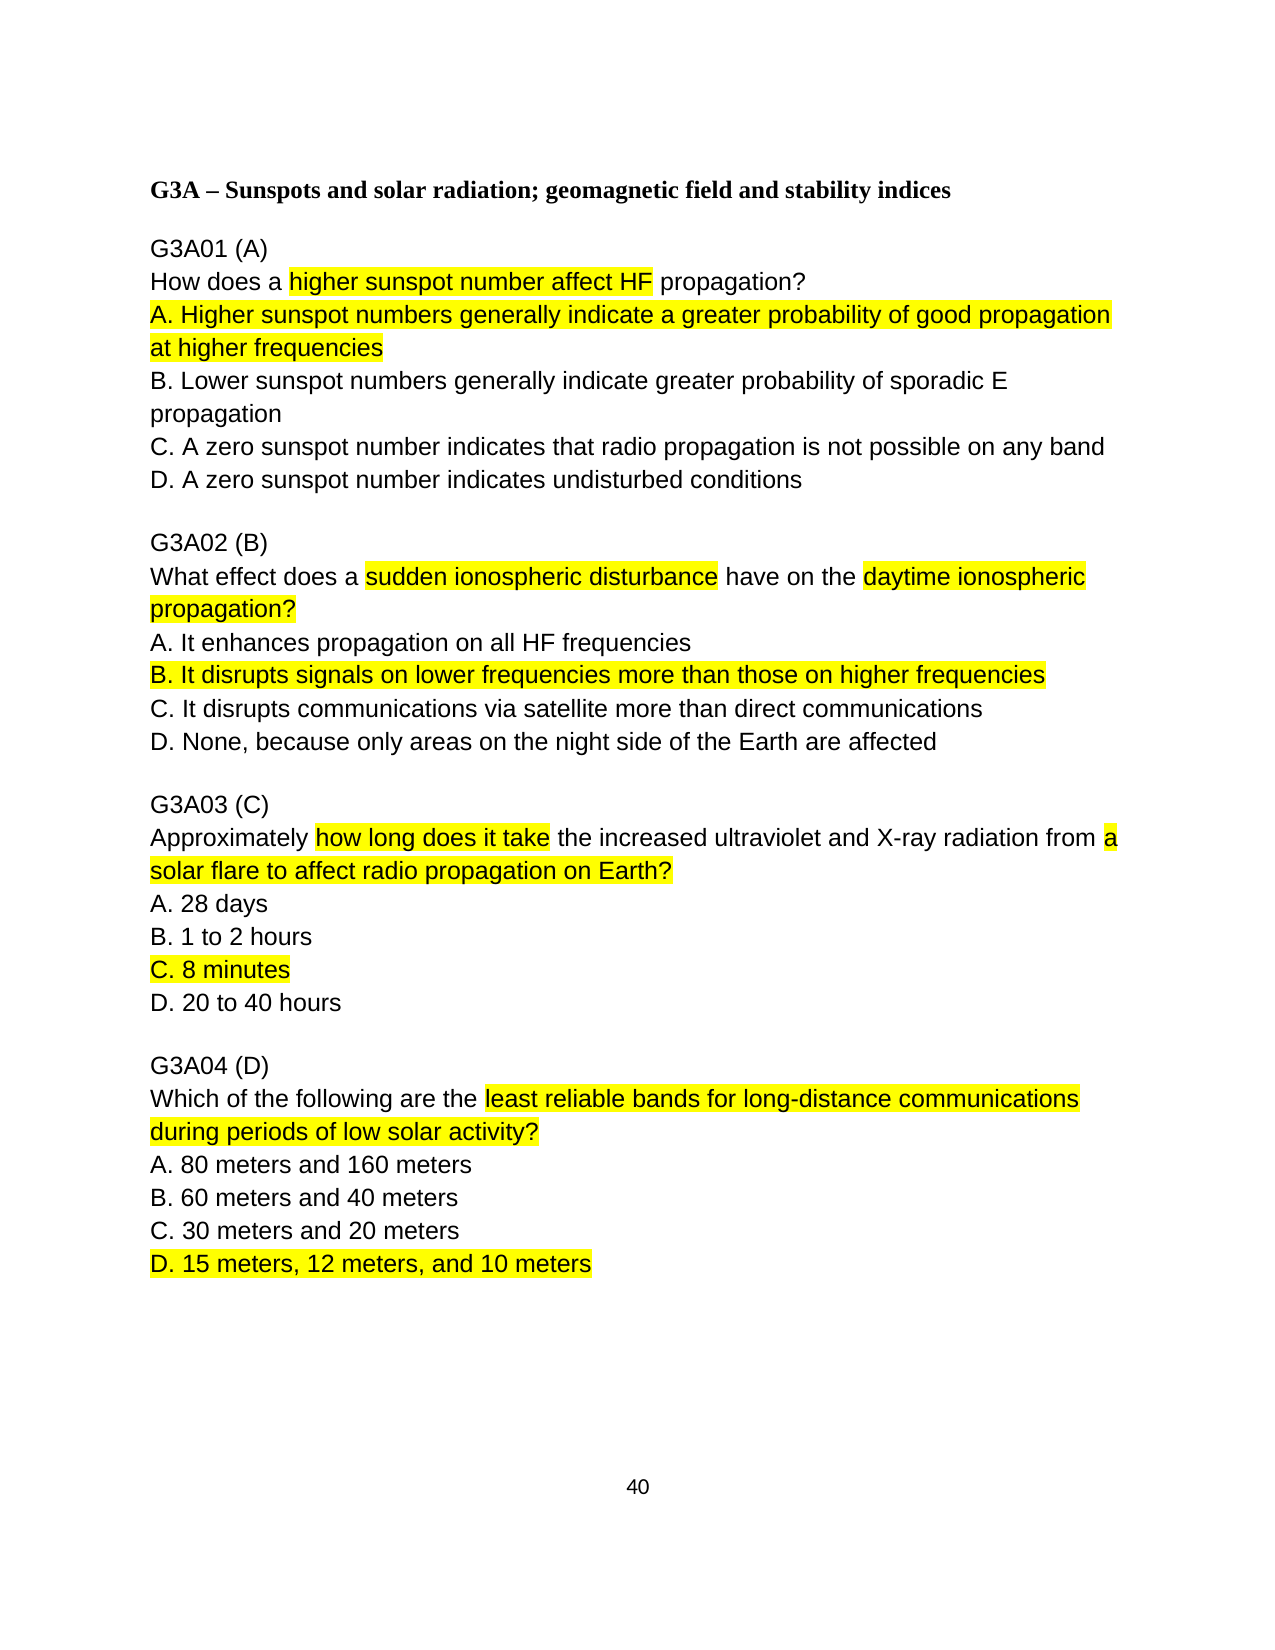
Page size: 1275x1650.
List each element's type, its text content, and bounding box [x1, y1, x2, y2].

text G3A03 (C) Approximately how long does it take the increased ultraviolet and X-ray radiation from a solar flare to affect radio propagation on Earth? A. 28 days B. 1 to 2 hours C. 8 minutes D. 20 to 40 hours [150, 789, 1125, 1016]
subtitle G3A – Sunspots and solar radiation; geomagnetic field and stability indices [150, 176, 1125, 204]
text G3A04 (D) Which of the following are the least reliable bands for long-distance communications during periods of low solar activity? A. 80 meters and 160 meters B. 60 meters and 40 meters C. 30 meters and 20 meters D. 15 meters, 12 meters, and 10 meters [150, 1051, 1125, 1278]
text G3A02 (B) What effect does a sudden ionospheric disturbance have on the daytime ionospheric propagation? A. It enhances propagation on all HF frequencies B. It disrupts signals on lower frequencies more than those on higher frequencies C. It disrupts communications via satellite more than direct communications D. None, because only areas on the night side of the Earth are affected [150, 528, 1125, 755]
text G3A01 (A) How does a higher sunspot number affect HF propagation? A. Higher sunspot numbers generally indicate a greater probability of good propagation at higher frequencies B. Lower sunspot numbers generally indicate greater probability of sporadic E propagation C. A zero sunspot number indicates that radio propagation is not possible on any band D. A zero sunspot number indicates undisturbed conditions [150, 234, 1125, 494]
